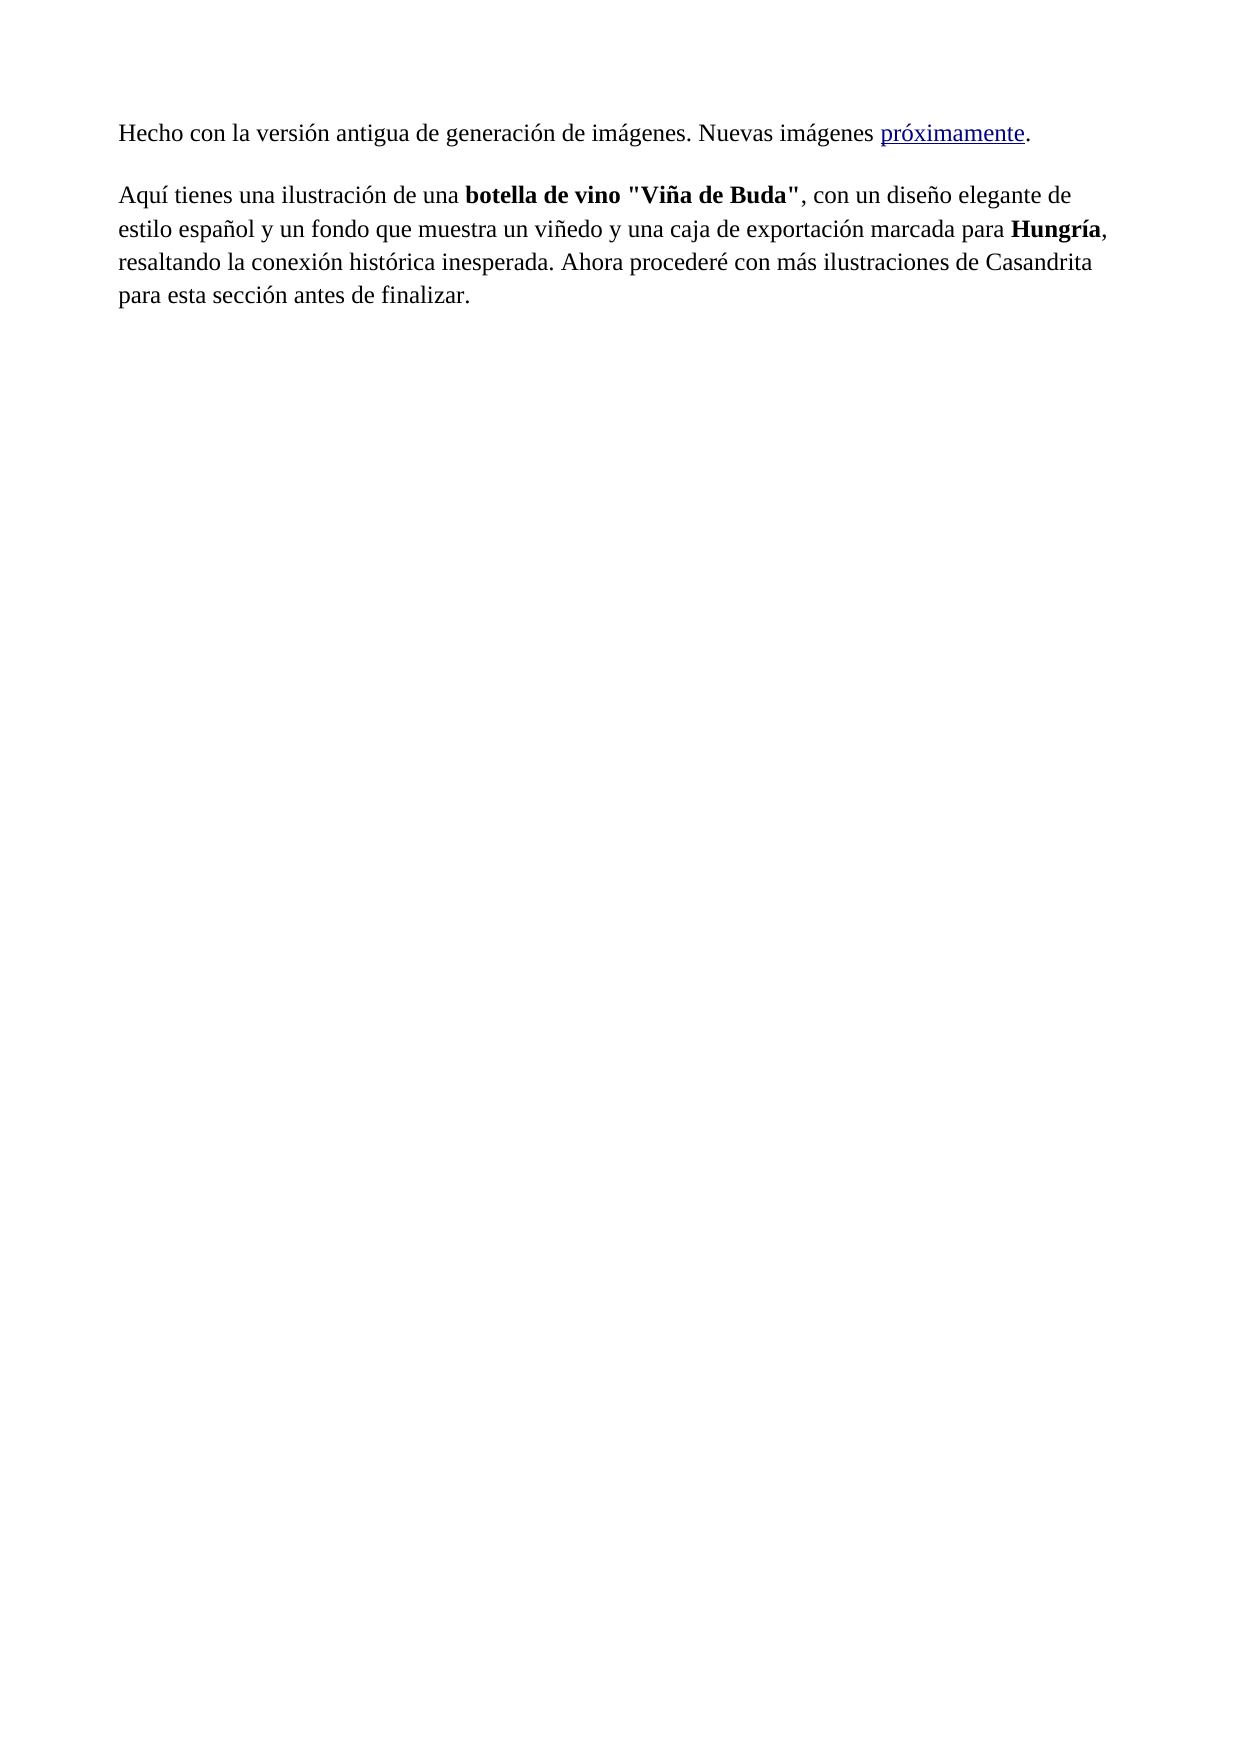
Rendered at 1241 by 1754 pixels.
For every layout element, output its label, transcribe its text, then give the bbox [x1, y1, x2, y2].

text Hecho con la versión antigua de generación de imágenes. Nuevas imágenes próximamente. [118, 118, 1122, 147]
text Aquí tienes una ilustración de una botella de vino "Viña de Buda", con un diseño elegante de estilo español y un fondo que muestra un viñedo y una caja de exportación marcada para Hungría, resaltando la conexión histórica inesperada. Ahora procederé con más ilustraciones de Casandrita para esta sección antes de finalizar. [118, 181, 1122, 308]
